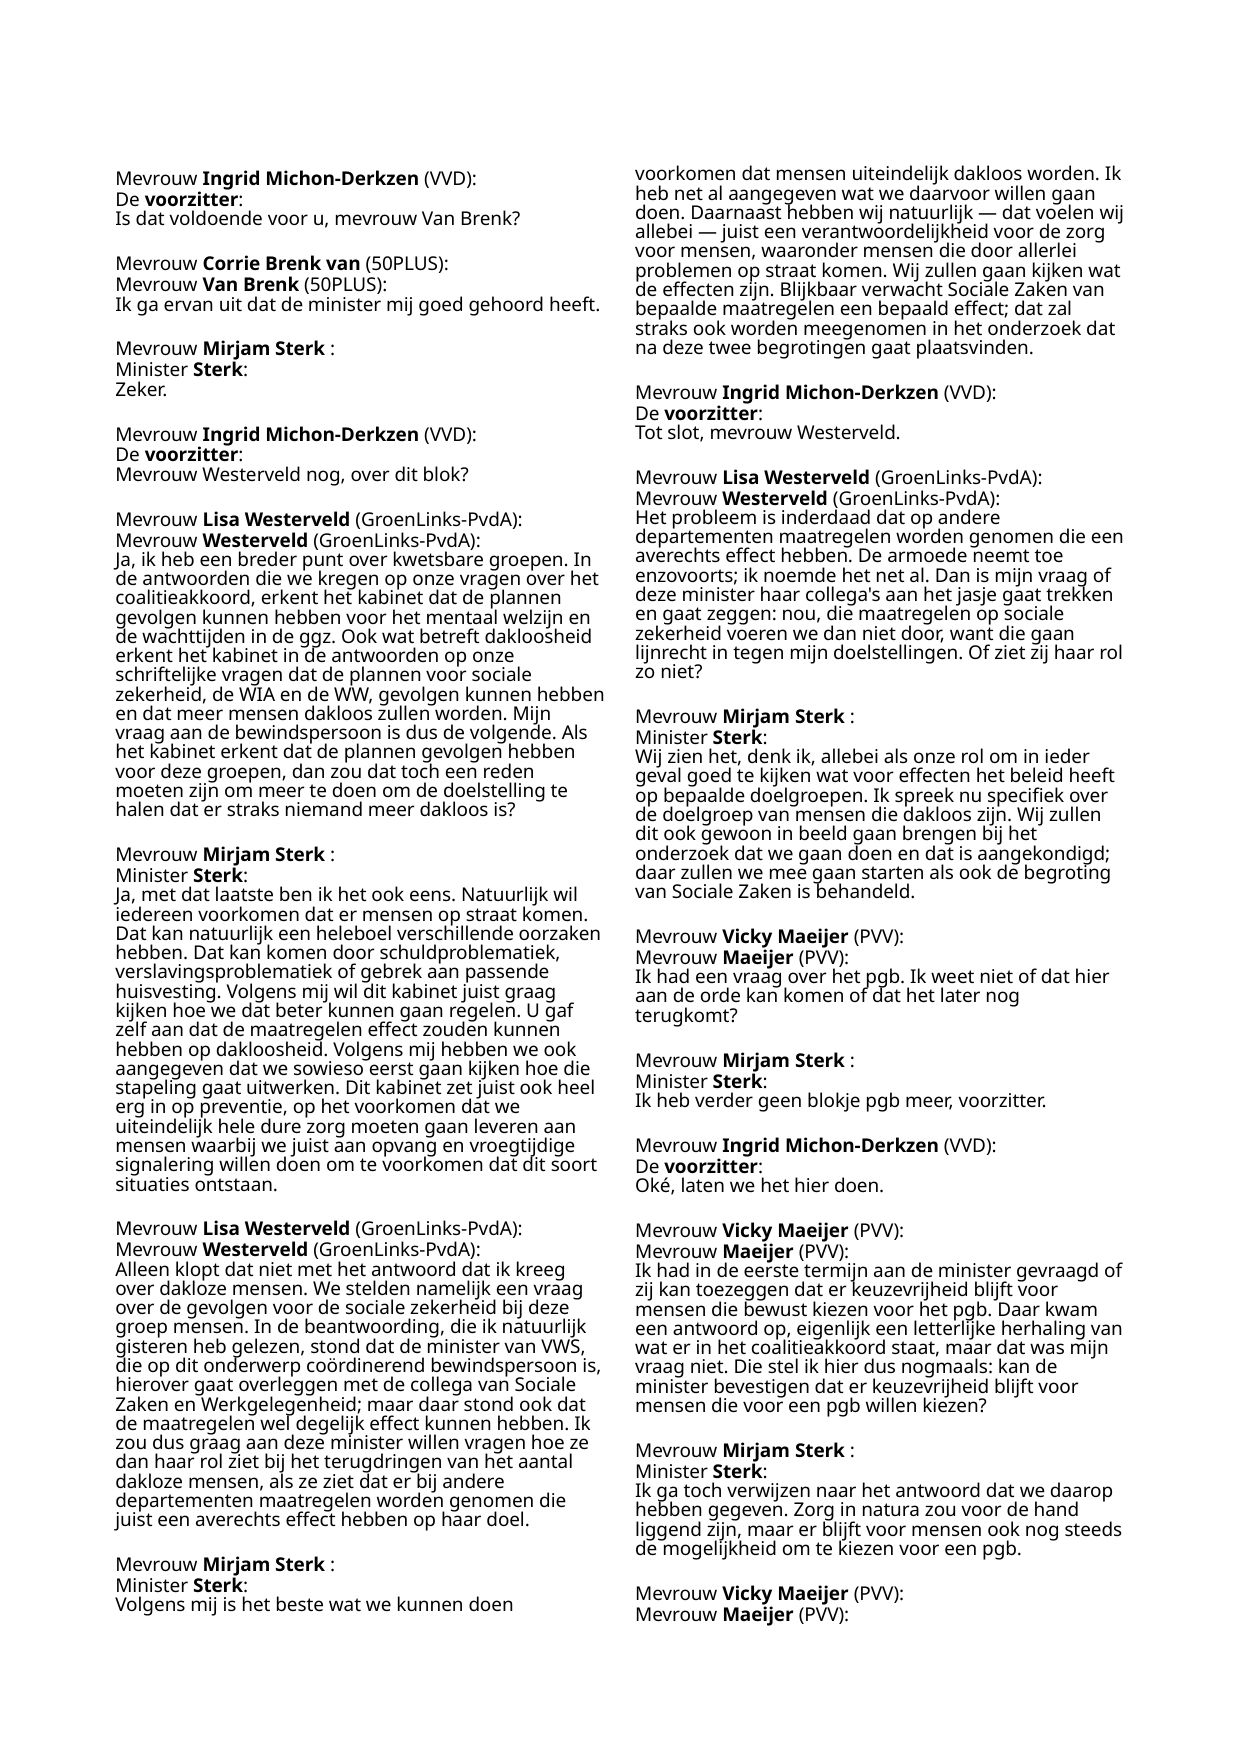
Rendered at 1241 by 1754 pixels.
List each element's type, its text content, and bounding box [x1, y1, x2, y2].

text De voorzitter: [635, 404, 1125, 424]
text Mevrouw Westerveld nog, over dit blok? [115, 466, 605, 485]
text Mevrouw Maeijer (PVV): [635, 949, 1125, 968]
text Mevrouw Mirjam Sterk : [635, 703, 1125, 729]
text Mevrouw Mirjam Sterk : [635, 1047, 1125, 1073]
text Minister Sterk: [115, 361, 605, 381]
text Mevrouw Maeijer (PVV): [635, 1606, 1125, 1625]
text Ik ga ervan uit dat de minister mij goed gehoord heeft. [115, 296, 605, 315]
text Mevrouw Lisa Westerveld (GroenLinks-PvdA): [115, 506, 605, 532]
text Mevrouw Ingrid Michon-Derkzen (VVD): [115, 165, 605, 191]
text Minister Sterk: [635, 729, 1125, 748]
text Oké, laten we het hier doen. [635, 1177, 1125, 1196]
text Volgens mij is het beste wat we kunnen doen [115, 1596, 605, 1616]
text De voorzitter: [115, 191, 605, 210]
text Het probleem is inderdaad dat op andere departementen maatregelen worden genomen die een averechts effect hebben. De armoede neemt toe enzovoorts; ik noemde het net al. Dan is mijn vraag of deze minister haar collega's aan het jasje gaat trekken en gaat zeggen: nou, die maatregelen op sociale zekerheid voeren we dan niet door, want die gaan lijnrecht in tegen mijn doelstellingen. Of ziet zij haar rol zo niet? [635, 509, 1125, 682]
text Ja, ik heb een breder punt over kwetsbare groepen. In de antwoorden die we kregen op onze vragen over het coalitieakkoord, erkent het kabinet dat de plannen gevolgen kunnen hebben voor het mentaal welzijn en de wachttijden in de ggz. Ook wat betreft dakloosheid erkent het kabinet in de antwoorden op onze schriftelijke vragen dat de plannen voor sociale zekerheid, de WIA en de WW, gevolgen kunnen hebben en dat meer mensen dakloos zullen worden. Mijn vraag aan de bewindspersoon is dus de volgende. Als het kabinet erkent dat de plannen gevolgen hebben voor deze groepen, dan zou dat toch een reden moeten zijn om meer te doen om de doelstelling te halen dat er straks niemand meer dakloos is? [115, 551, 605, 821]
text Mevrouw Mirjam Sterk : [635, 1437, 1125, 1463]
text Minister Sterk: [115, 1577, 605, 1596]
text Mevrouw Vicky Maeijer (PVV): [635, 1580, 1125, 1606]
text Mevrouw Westerveld (GroenLinks-PvdA): [115, 1241, 605, 1261]
text Mevrouw Ingrid Michon-Derkzen (VVD): [635, 1132, 1125, 1158]
text Ik had een vraag over het pgb. Ik weet niet of dat hier aan de orde kan komen of dat het later nog terugkomt? [635, 968, 1125, 1026]
text Mevrouw Vicky Maeijer (PVV): [635, 1217, 1125, 1243]
text Alleen klopt dat niet met het antwoord dat ik kreeg over dakloze mensen. We stelden namelijk een vraag over de gevolgen voor de sociale zekerheid bij deze groep mensen. In de beantwoording, die ik natuurlijk gisteren heb gelezen, stond dat de minister van VWS, die op dit onderwerp coördinerend bewindspersoon is, hierover gaat overleggen met de collega van Sociale Zaken en Werkgelegenheid; maar daar stond ook dat de maatregelen wel degelijk effect kunnen hebben. Ik zou dus graag aan deze minister willen vragen hoe ze dan haar rol ziet bij het terugdringen van het aantal dakloze mensen, als ze ziet dat er bij andere departementen maatregelen worden genomen die juist een averechts effect hebben op haar doel. [115, 1261, 605, 1530]
text Mevrouw Vicky Maeijer (PVV): [635, 923, 1125, 949]
text Mevrouw Westerveld (GroenLinks-PvdA): [635, 490, 1125, 509]
text Ja, met dat laatste ben ik het ook eens. Natuurlijk wil iedereen voorkomen dat er mensen op straat komen. Dat kan natuurlijk een heleboel verschillende oorzaken hebben. Dat kan komen door schuldproblematiek, verslavingsproblematiek of gebrek aan passende huisvesting. Volgens mij wil dit kabinet juist graag kijken hoe we dat beter kunnen gaan regelen. U gaf zelf aan dat de maatregelen effect zouden kunnen hebben op dakloosheid. Volgens mij hebben we ook aangegeven dat we sowieso eerst gaan kijken hoe die stapeling gaat uitwerken. Dit kabinet zet juist ook heel erg in op preventie, op het voorkomen dat we uiteindelijk hele dure zorg moeten gaan leveren aan mensen waarbij we juist aan opvang en vroegtijdige signalering willen doen om te voorkomen dat dit soort situaties ontstaan. [115, 886, 605, 1195]
text Zeker. [115, 381, 605, 400]
text voorkomen dat mensen uiteindelijk dakloos worden. Ik heb net al aangegeven wat we daarvoor willen gaan doen. Daarnaast hebben wij natuurlijk — dat voelen wij allebei — juist een verantwoordelijkheid voor de zorg voor mensen, waaronder mensen die door allerlei problemen op straat komen. Wij zullen gaan kijken wat de effecten zijn. Blijkbaar verwacht Sociale Zaken van bepaalde maatregelen een bepaald effect; dat zal straks ook worden meegenomen in het onderzoek dat na deze twee begrotingen gaat plaatsvinden. [635, 165, 1125, 358]
text De voorzitter: [635, 1158, 1125, 1177]
text Mevrouw Westerveld (GroenLinks-PvdA): [115, 532, 605, 551]
text Ik ga toch verwijzen naar het antwoord dat we daarop hebben gegeven. Zorg in natura zou voor de hand liggend zijn, maar er blijft voor mensen ook nog steeds de mogelijkheid om te kiezen voor een pgb. [635, 1482, 1125, 1559]
text Mevrouw Lisa Westerveld (GroenLinks-PvdA): [115, 1216, 605, 1241]
text Mevrouw Maeijer (PVV): [635, 1243, 1125, 1262]
text Mevrouw Ingrid Michon-Derkzen (VVD): [635, 379, 1125, 404]
text Mevrouw Corrie Brenk van (50PLUS): [115, 251, 605, 276]
text Ik heb verder geen blokje pgb meer, voorzitter. [635, 1092, 1125, 1111]
text Minister Sterk: [635, 1463, 1125, 1482]
text Minister Sterk: [635, 1073, 1125, 1092]
text Mevrouw Ingrid Michon-Derkzen (VVD): [115, 421, 605, 446]
text Mevrouw Mirjam Sterk : [115, 1551, 605, 1577]
text Mevrouw Mirjam Sterk : [115, 336, 605, 361]
text Tot slot, mevrouw Westerveld. [635, 424, 1125, 443]
text Mevrouw Van Brenk (50PLUS): [115, 276, 605, 296]
text Mevrouw Lisa Westerveld (GroenLinks-PvdA): [635, 464, 1125, 490]
text Wij zien het, denk ik, allebei als onze rol om in ieder geval goed te kijken wat voor effecten het beleid heeft op bepaalde doelgroepen. Ik spreek nu specifiek over de doelgroep van mensen die dakloos zijn. Wij zullen dit ook gewoon in beeld gaan brengen bij het onderzoek dat we gaan doen en dat is aangekondigd; daar zullen we mee gaan starten als ook de begroting van Sociale Zaken is behandeld. [635, 748, 1125, 902]
text Ik had in de eerste termijn aan de minister gevraagd of zij kan toezeggen dat er keuzevrijheid blijft voor mensen die bewust kiezen voor het pgb. Daar kwam een antwoord op, eigenlijk een letterlijke herhaling van wat er in het coalitieakkoord staat, maar dat was mijn vraag niet. Die stel ik hier dus nogmaals: kan de minister bevestigen dat er keuzevrijheid blijft voor mensen die voor een pgb willen kiezen? [635, 1262, 1125, 1416]
text De voorzitter: [115, 446, 605, 466]
text Minister Sterk: [115, 867, 605, 886]
text Mevrouw Mirjam Sterk : [115, 841, 605, 867]
text Is dat voldoende voor u, mevrouw Van Brenk? [115, 210, 605, 230]
